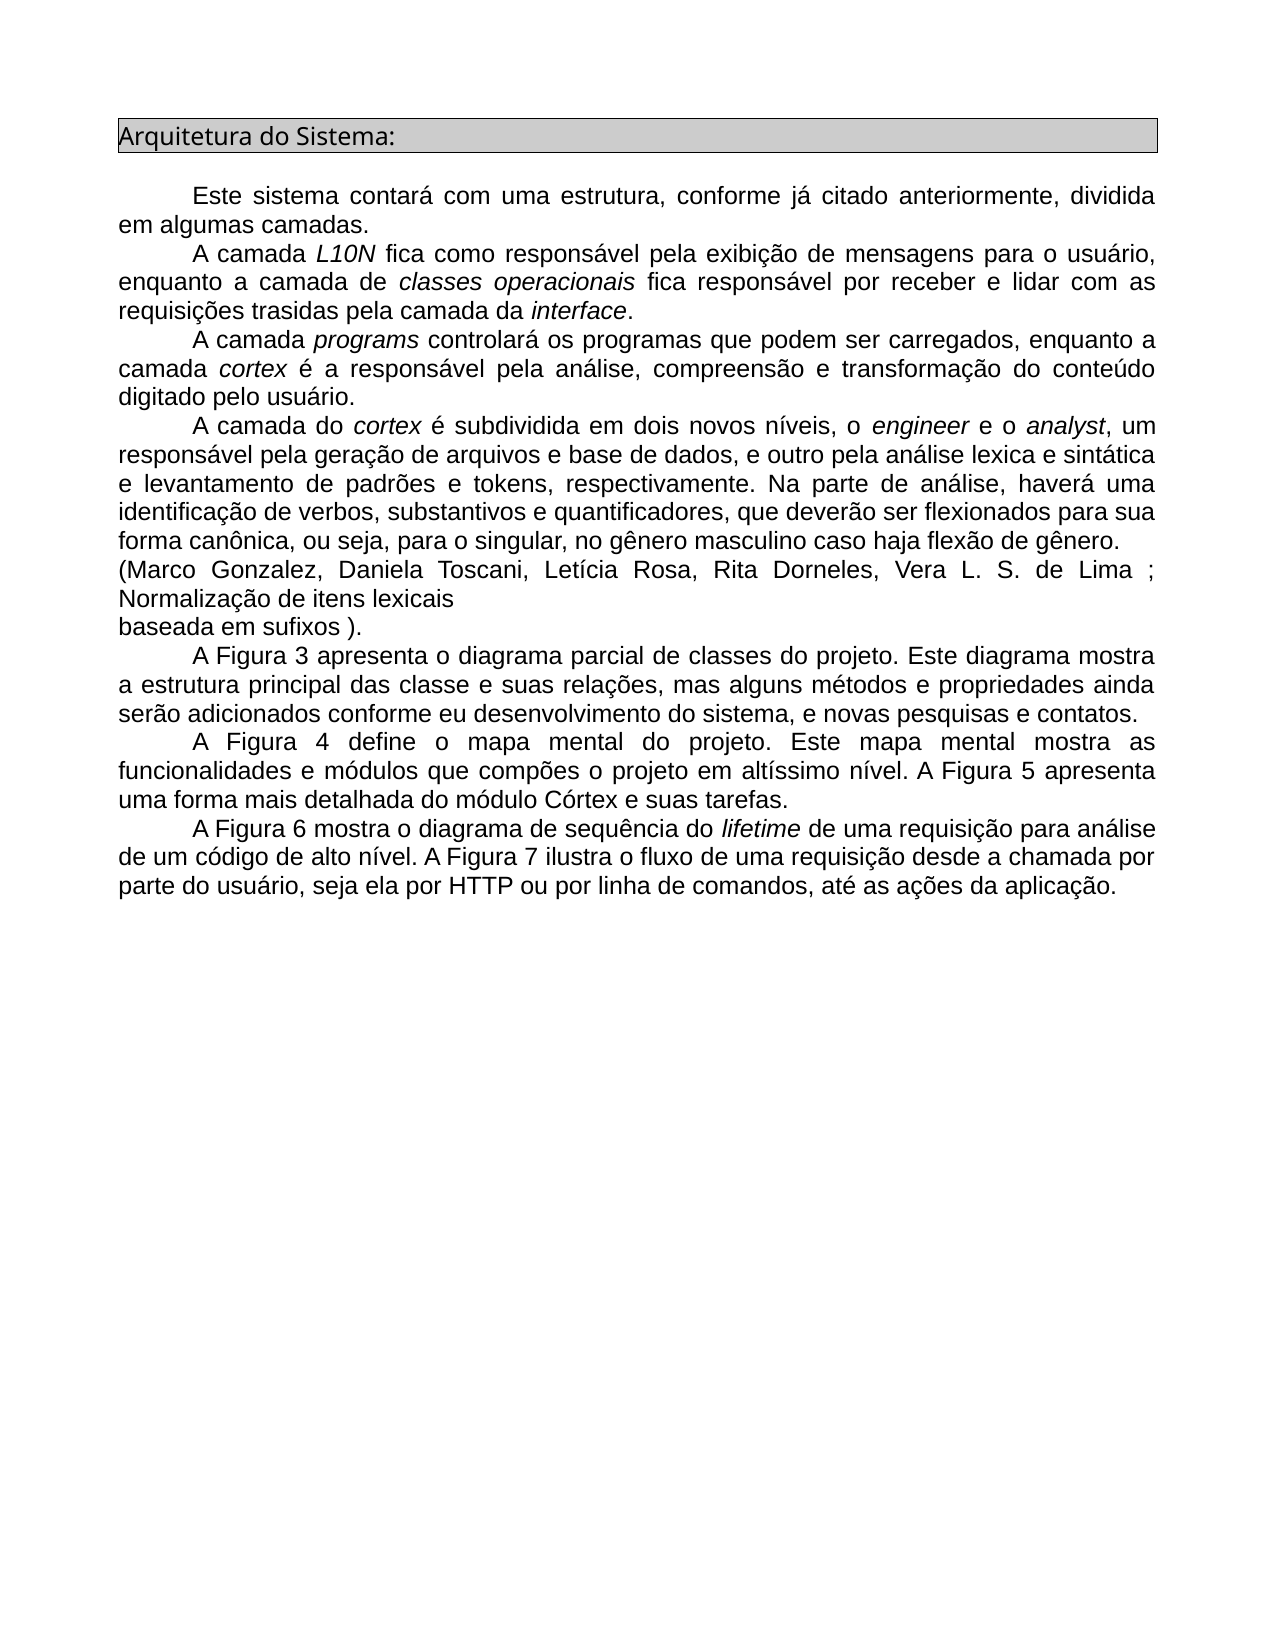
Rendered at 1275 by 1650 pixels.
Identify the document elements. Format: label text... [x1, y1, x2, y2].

text A Figura 6 mostra o diagrama de sequência do lifetime de uma requisição para análise de um código de alto nível. A Figura 7 ilustra o fluxo de uma requisição desde a chamada por parte do usuário, seja ela por HTTP ou por linha de comandos, até as ações da aplicação. [118, 814, 1157, 900]
text A Figura 3 apresenta o diagrama parcial de classes do projeto. Este diagrama mostra a estrutura principal das classe e suas relações, mas alguns métodos e propriedades ainda serão adicionados conforme eu desenvolvimento do sistema, e novas pesquisas e contatos. [118, 641, 1157, 727]
text baseada em sufixos ). [118, 612, 1157, 641]
text Este sistema contará com uma estrutura, conforme já citado anteriormente, dividida em algumas camadas. [118, 181, 1157, 239]
text A camada L10N fica como responsável pela exibição de mensagens para o usuário, enquanto a camada de classes operacionais fica responsável por receber e lidar com as requisições trasidas pela camada da interface. [118, 239, 1157, 325]
text A camada programs controlará os programas que podem ser carregados, enquanto a camada cortex é a responsável pela análise, compreensão e transformação do conteúdo digitado pelo usuário. [118, 325, 1157, 411]
text (Marco Gonzalez, Daniela Toscani, Letícia Rosa, Rita Dorneles, Vera L. S. de Lima ; Normalização de itens lexicais [118, 555, 1157, 612]
text A Figura 4 define o mapa mental do projeto. Este mapa mental mostra as funcionalidades e módulos que compões o projeto em altíssimo nível. A Figura 5 apresenta uma forma mais detalhada do módulo Córtex e suas tarefas. [118, 727, 1157, 814]
text A camada do cortex é subdividida em dois novos níveis, o engineer e o analyst, um responsável pela geração de arquivos e base de dados, e outro pela análise lexica e sintática e levantamento de padrões e tokens, respectivamente. Na parte de análise, haverá uma identificação de verbos, substantivos e quantificadores, que deverão ser flexionados para sua forma canônica, ou seja, para o singular, no gênero masculino caso haja flexão de gênero. [118, 411, 1157, 555]
